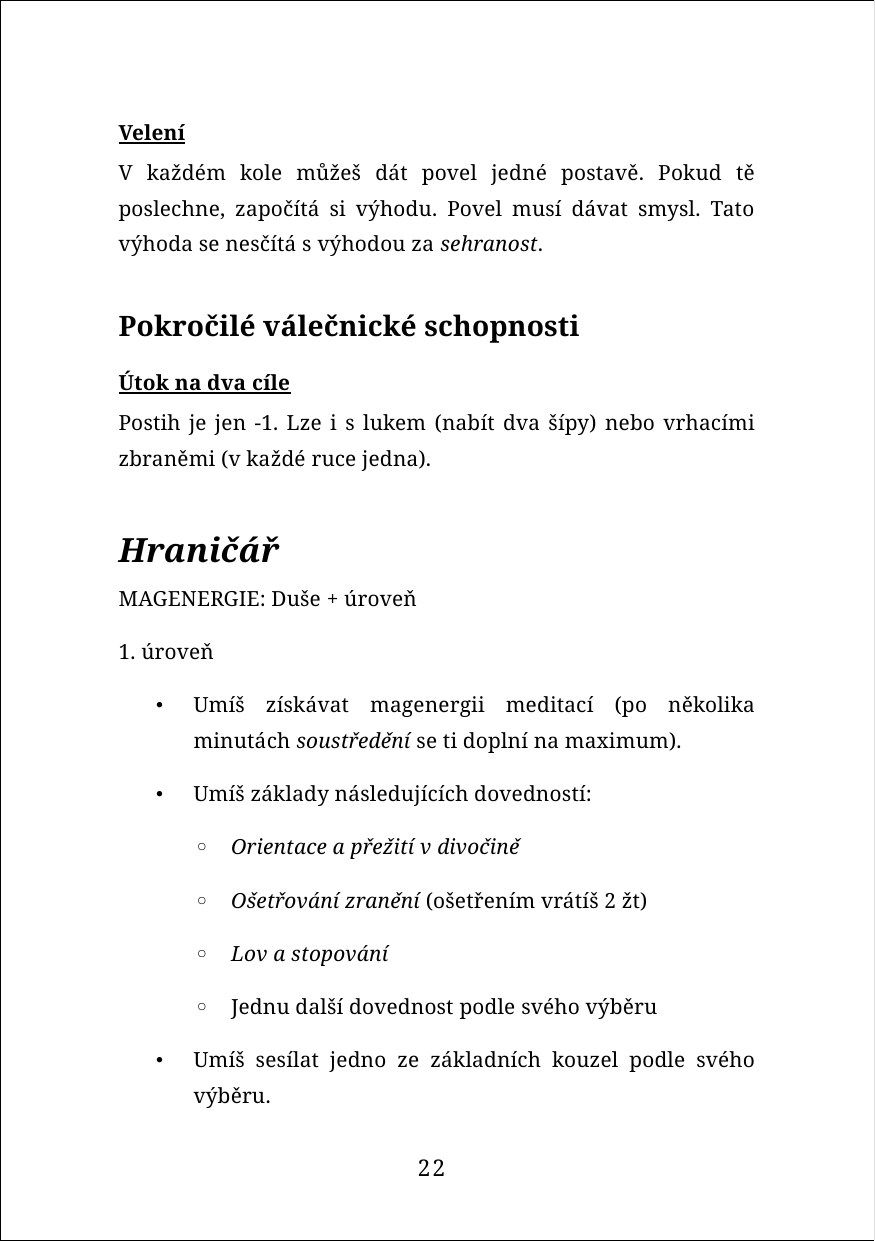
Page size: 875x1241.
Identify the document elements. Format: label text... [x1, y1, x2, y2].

text 1. úroveň [118, 637, 756, 666]
subtitle Útok na dva cíle [118, 368, 756, 397]
list Ošetřování zranění (ošetřením vrátíš 2 žt) [193, 886, 756, 914]
subtitle Pokročilé válečnické schopnosti [118, 306, 756, 345]
list Umíš základy následujících dovedností: [156, 779, 756, 808]
text V každém kole můžeš dát povel jedné postavě. Pokud tě poslechne, započítá si výhodu. Povel musí dávat smysl. Tato výhoda se nesčítá s výhodou za sehranost. [118, 158, 756, 258]
text Postih je jen -1. Lze i s lukem (nabít dva šípy) nebo vrhacími zbraněmi (v každé ruce jedna). [118, 408, 756, 472]
list Orientace a přežití v divočině [193, 832, 756, 861]
subtitle Hraničář [118, 527, 756, 572]
list Umíš sesílat jedno ze základních kouzel podle svého výběru. [156, 1045, 756, 1109]
subtitle Velení [118, 118, 756, 147]
list Umíš získávat magenergii meditací (po několika minutách soustředění se ti doplní na maximum). [156, 691, 756, 754]
list Jednu další dovednost podle svého výběru [193, 992, 756, 1021]
list Lov a stopování [193, 939, 756, 967]
text MAGENERGIE: Duše + úroveň [118, 584, 756, 612]
